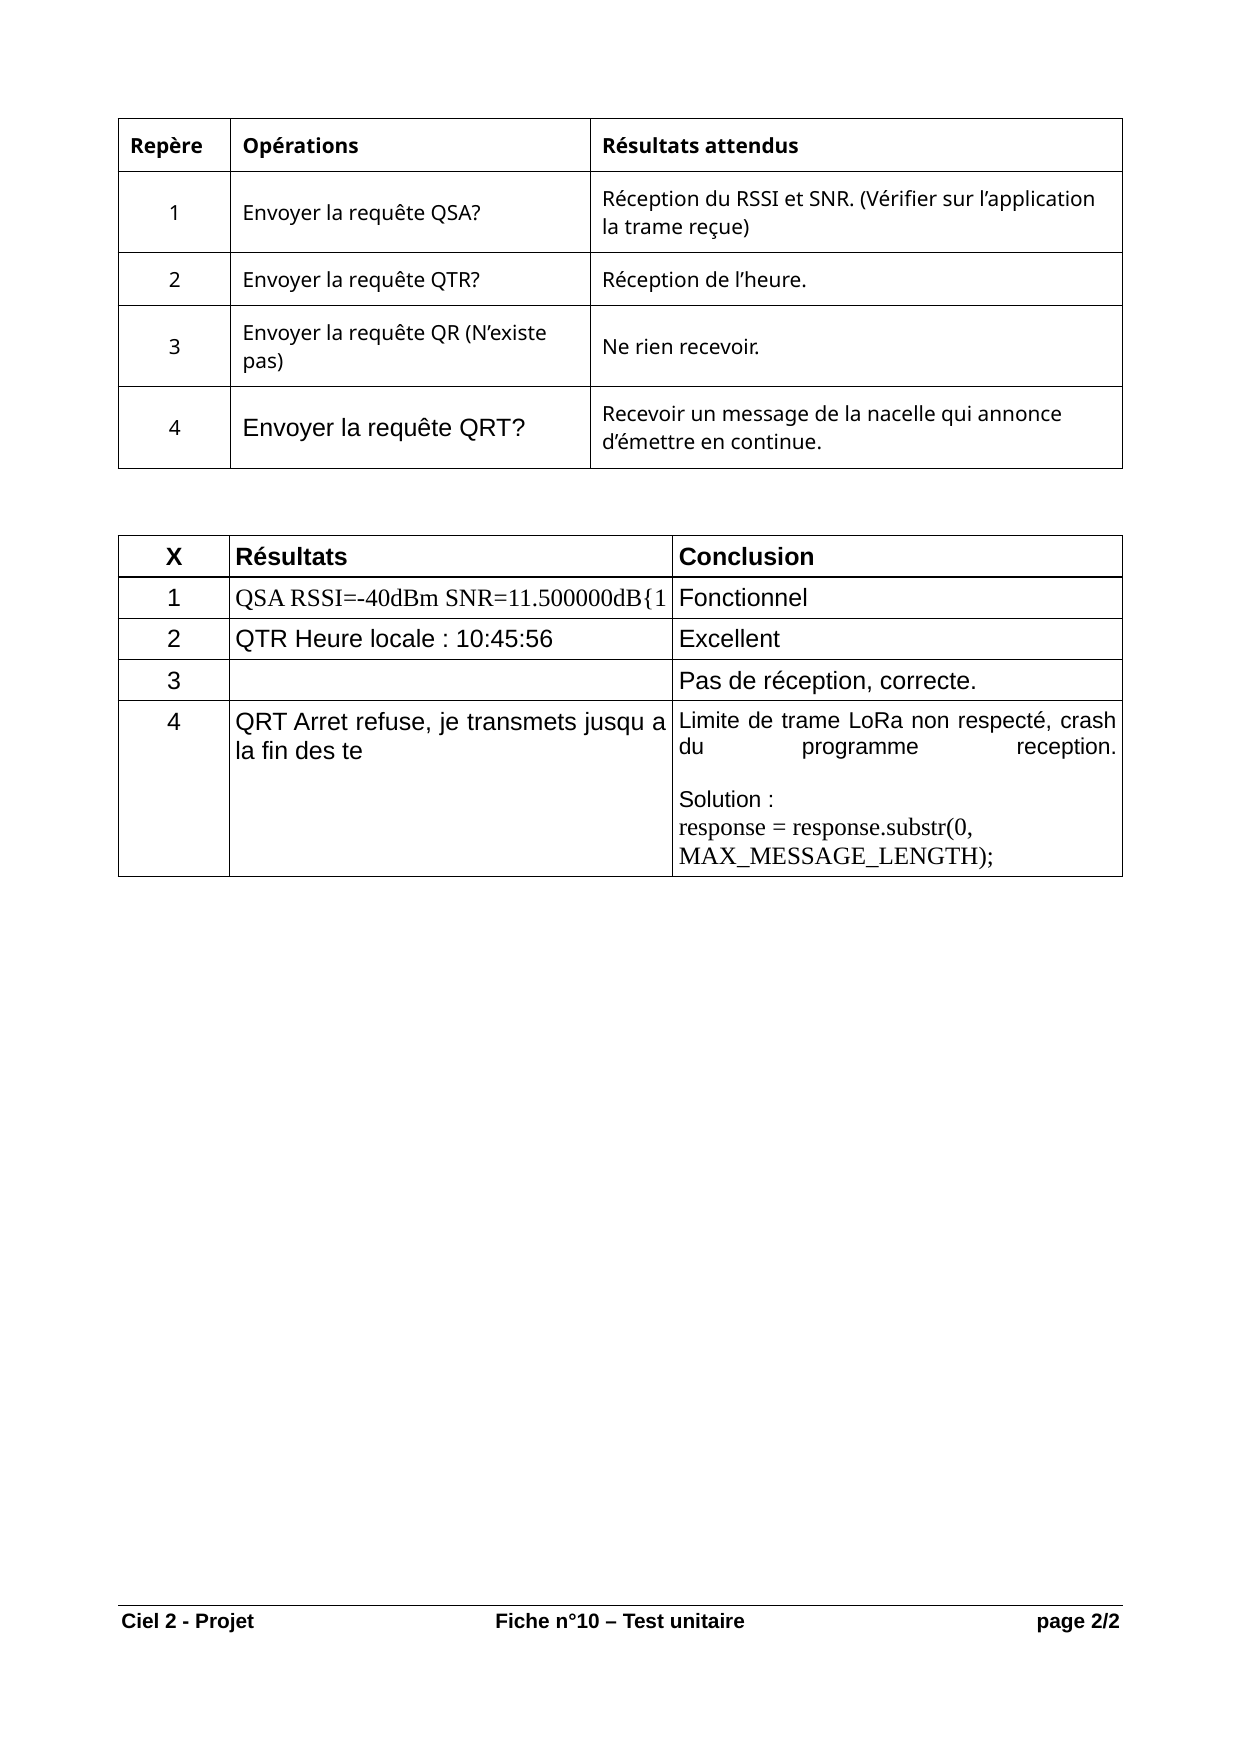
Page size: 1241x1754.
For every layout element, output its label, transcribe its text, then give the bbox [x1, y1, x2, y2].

table_cell Envoyer la requête QR (N’existe pas) [231, 306, 590, 386]
table_cell Résultats attendus [591, 119, 1122, 171]
table_cell Envoyer la requête QTR? [231, 253, 590, 305]
table_cell 3 [119, 306, 230, 386]
table_cell Ne rien recevoir. [591, 306, 1122, 386]
table_cell Limite de trame LoRa non respecté, crash du programme reception. Solution : response = response.substr(0, MAX_MESSAGE_LENGTH); [673, 701, 1122, 876]
table_cell Envoyer la requête QRT? [231, 387, 590, 467]
table_cell Fonctionnel [673, 578, 1122, 618]
table_cell Envoyer la requête QSA? [231, 172, 590, 252]
table_cell QSA RSSI=-40dBm SNR=11.500000dB{1 [230, 578, 672, 618]
table_cell Pas de réception, correcte. [673, 660, 1122, 700]
table_cell 4 [119, 701, 229, 876]
table_cell 4 [119, 387, 230, 467]
table_cell 1 [119, 578, 229, 618]
table_cell Repère [119, 119, 230, 171]
table_header Conclusion [673, 536, 1122, 576]
table_header X [119, 536, 229, 576]
table_cell Réception de l’heure. [591, 253, 1122, 305]
table_header Résultats [230, 536, 672, 576]
table_cell Excellent [673, 619, 1122, 659]
table_cell Réception du RSSI et SNR. (Vérifier sur l’application la trame reçue) [591, 172, 1122, 252]
table_cell QRT Arret refuse, je transmets jusqu a la fin des te [230, 701, 672, 876]
table_cell [230, 660, 672, 700]
table_cell 1 [119, 172, 230, 252]
table_cell QTR Heure locale : 10:45:56 [230, 619, 672, 659]
table_cell 2 [119, 619, 229, 659]
table_cell Opérations [231, 119, 590, 171]
table_cell 3 [119, 660, 229, 700]
table_cell Recevoir un message de la nacelle qui annonce d’émettre en continue. [591, 387, 1122, 467]
table_cell 2 [119, 253, 230, 305]
